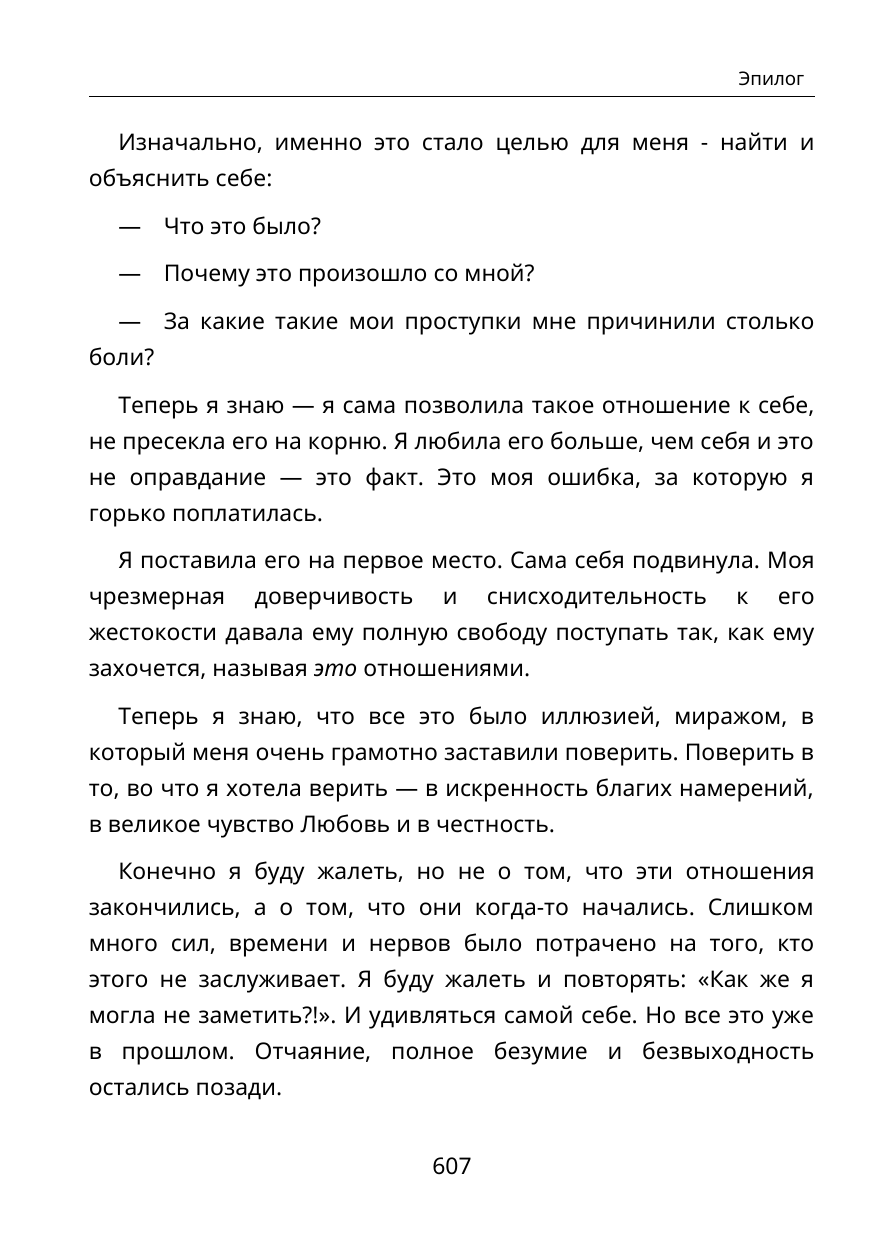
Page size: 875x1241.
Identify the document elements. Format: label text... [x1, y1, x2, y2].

text Конечно я буду жалеть, но не о том, что эти отношения закончились, а о том, что они когда-то начались. Слишком много сил, времени и нервов было потрачено на того, кто этого не заслуживает. Я буду жалеть и повторять: «Как же я могла не заметить?!». И удивляться самой себе. Но все это уже в прошлом. Отчаяние, полное безумие и безвыходность остались позади. [88, 855, 815, 1102]
text Теперь я знаю, что все это было иллюзией, миражом, в который меня очень грамотно заставили поверить. Поверить в то, во что я хотела верить — в искренность благих намерений, в великое чувство Любовь и в честность. [88, 700, 815, 839]
text Изначально, именно это стало целью для меня - найти и объяснить себе: [88, 126, 815, 193]
list Почему это произошло со мной? [88, 257, 815, 289]
list За какие такие мои проступки мне причинили столько боли? [88, 305, 815, 372]
text Я поставила его на первое место. Сама себя подвинула. Моя чрезмерная доверчивость и снисходительность к его жестокости давала ему полную свободу поступать так, как ему захочется, называя это отношениями. [88, 544, 815, 683]
text Теперь я знаю — я сама позволила такое отношение к себе, не пресекла его на корню. Я любила его больше, чем себя и это не оправдание — это факт. Это моя ошибка, за которую я горько поплатилась. [88, 389, 815, 528]
list Что это было? [88, 210, 815, 241]
